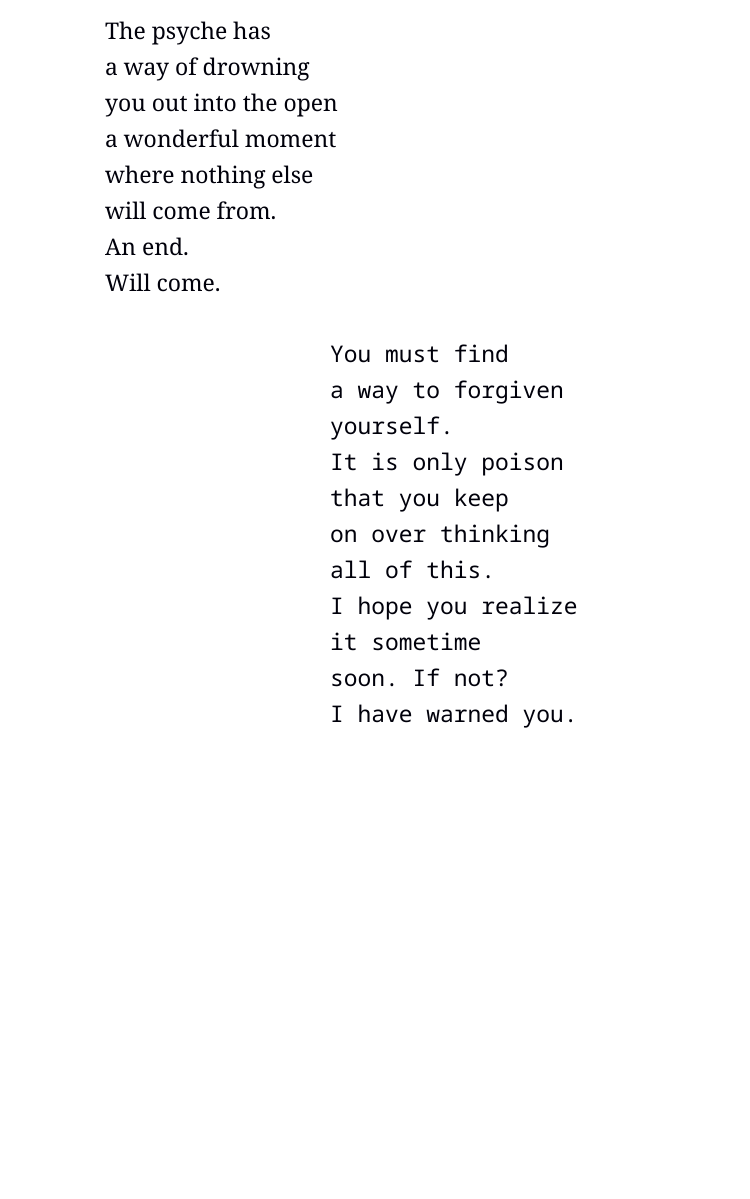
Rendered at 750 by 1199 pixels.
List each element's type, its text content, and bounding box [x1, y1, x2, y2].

text It is only poison [105, 446, 645, 477]
text I have warned you. [105, 698, 645, 729]
text a way to forgiven [105, 374, 645, 406]
text The psyche has [105, 15, 645, 46]
text soon. If not? [105, 662, 645, 693]
text that you keep [105, 482, 645, 513]
text all of this. [105, 554, 645, 585]
text will come from. [105, 195, 645, 226]
text a wonderful moment [105, 123, 645, 154]
text You must find [105, 338, 645, 370]
text I hope you realize [105, 590, 645, 621]
text yourself. [105, 410, 645, 442]
text Will come. [105, 267, 645, 298]
text a way of drowning [105, 51, 645, 82]
text it sometime [105, 626, 645, 657]
text An end. [105, 231, 645, 262]
text you out into the open [105, 87, 645, 118]
text where nothing else [105, 159, 645, 190]
text on over thinking [105, 518, 645, 549]
